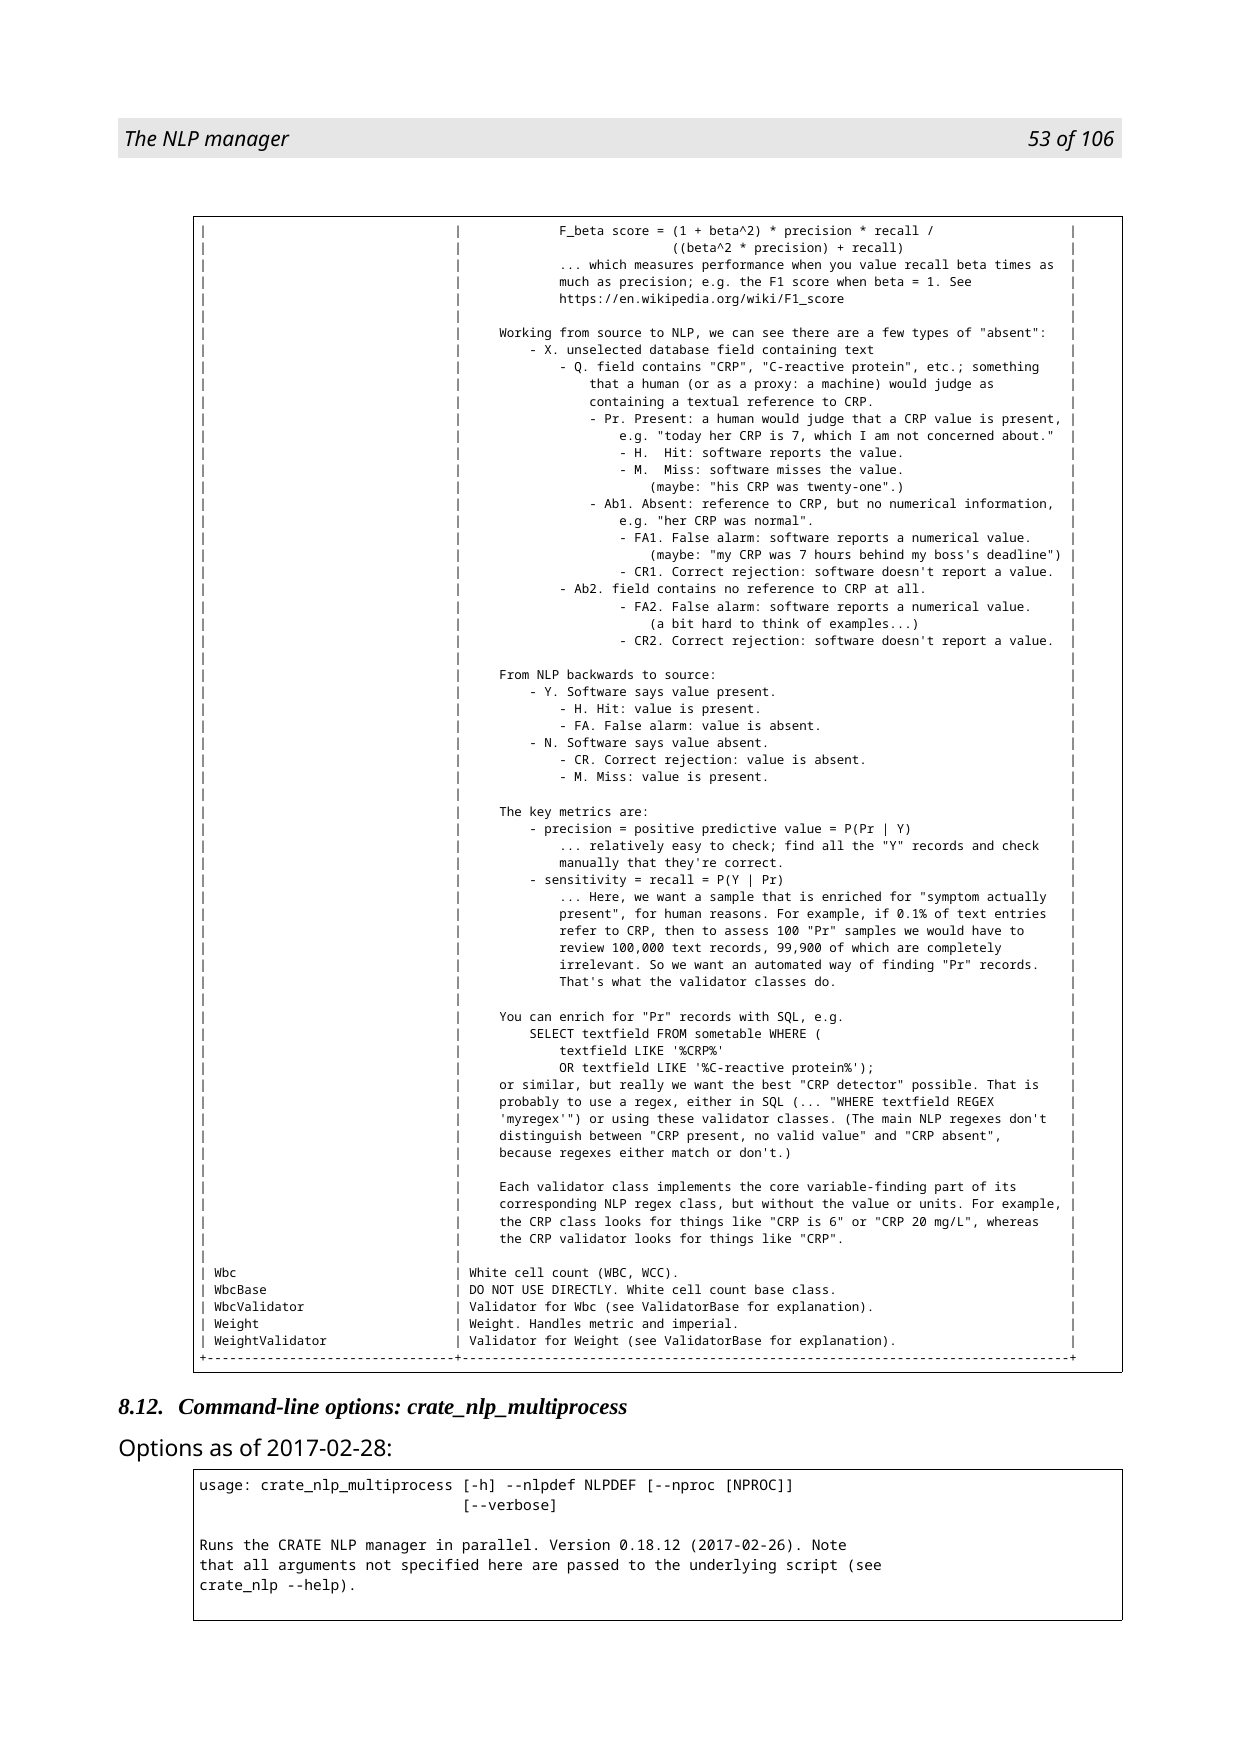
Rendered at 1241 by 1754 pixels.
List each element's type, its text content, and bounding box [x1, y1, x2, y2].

text Options as of 2017-02-28: [118, 1432, 1122, 1463]
table_header | | F_beta score = (1 + beta^2) * precision * recall / | | | ((beta^2 * precision) + recall) | | | ... which measures performance when you value recall beta times as | | | much as precision; e.g. the F1 score when beta = 1. See | | | https://en.wikipedia.org/wiki/F1_score | | | | | | Working from source to NLP, we can see there are a few types of "absent": | | | - X. unselected database field containing text | | | - Q. field contains "CRP", "C-reactive protein", etc.; something | | | that a human (or as a proxy: a machine) would judge as | | | containing a textual reference to CRP. | | | - Pr. Present: a human would judge that a CRP value is present, | | | e.g. "today her CRP is 7, which I am not concerned about." | | | - H. Hit: software reports the value. | | | - M. Miss: software misses the value. | | | (maybe: "his CRP was twenty-one".) | | | - Ab1. Absent: reference to CRP, but no numerical information, | | | e.g. "her CRP was normal". | | | - FA1. False alarm: software reports a numerical value. | | | (maybe: "my CRP was 7 hours behind my boss's deadline") | | | - CR1. Correct rejection: software doesn't report a value. | | | - Ab2. field contains no reference to CRP at all. | | | - FA2. False alarm: software reports a numerical value. | | | (a bit hard to think of examples...) | | | - CR2. Correct rejection: software doesn't report a value. | | | | | | From NLP backwards to source: | | | - Y. Software says value present. | | | - H. Hit: value is present. | | | - FA. False alarm: value is absent. | | | - N. Software says value absent. | | | - CR. Correct rejection: value is absent. | | | - M. Miss: value is present. | | | | | | The key metrics are: | | | - precision = positive predictive value = P(Pr | Y) | | | ... relatively easy to check; find all the "Y" records and check | | | manually that they're correct. | | | - sensitivity = recall = P(Y | Pr) | | | ... Here, we want a sample that is enriched for "symptom actually | | | present", for human reasons. For example, if 0.1% of text entries | | | refer to CRP, then to assess 100 "Pr" samples we would have to | | | review 100,000 text records, 99,900 of which are completely | | | irrelevant. So we want an automated way of finding "Pr" records. | | | That's what the validator classes do. | | | | | | You can enrich for "Pr" records with SQL, e.g. | | | SELECT textfield FROM sometable WHERE ( | | | textfield LIKE '%CRP%' | | | OR textfield LIKE '%C-reactive protein%'); | | | or similar, but really we want the best "CRP detector" possible. That is | | | probably to use a regex, either in SQL (... "WHERE textfield REGEX | | | 'myregex'") or using these validator classes. (The main NLP regexes don't | | | distinguish between "CRP present, no valid value" and "CRP absent", | | | because regexes either match or don't.) | | | | | | Each validator class implements the core variable-finding part of its | | | corresponding NLP regex class, but without the value or units. For example, | | | the CRP class looks for things like "CRP is 6" or "CRP 20 mg/L", whereas | | | the CRP validator looks for things like "CRP". | | | | | Wbc | White cell count (WBC, WCC). | | WbcBase | DO NOT USE DIRECTLY. White cell count base class. | | WbcValidator | Validator for Wbc (see ValidatorBase for explanation). | | Weight | Weight. Handles metric and imperial. | | WeightValidator | Validator for Weight (see ValidatorBase for explanation). | +---------------------------------+---------------------------------------------------------------------------------+ [194, 217, 1122, 1372]
subtitle Command-line options: crate_nlp_multiprocess [118, 1393, 1122, 1419]
table_header usage: crate_nlp_multiprocess [-h] --nlpdef NLPDEF [--nproc [NPROC]] [--verbose] Runs the CRATE NLP manager in parallel. Version 0.18.12 (2017-02-26). Note that all arguments not specified here are passed to the underlying script (see crate_nlp --help). [194, 1470, 1122, 1620]
